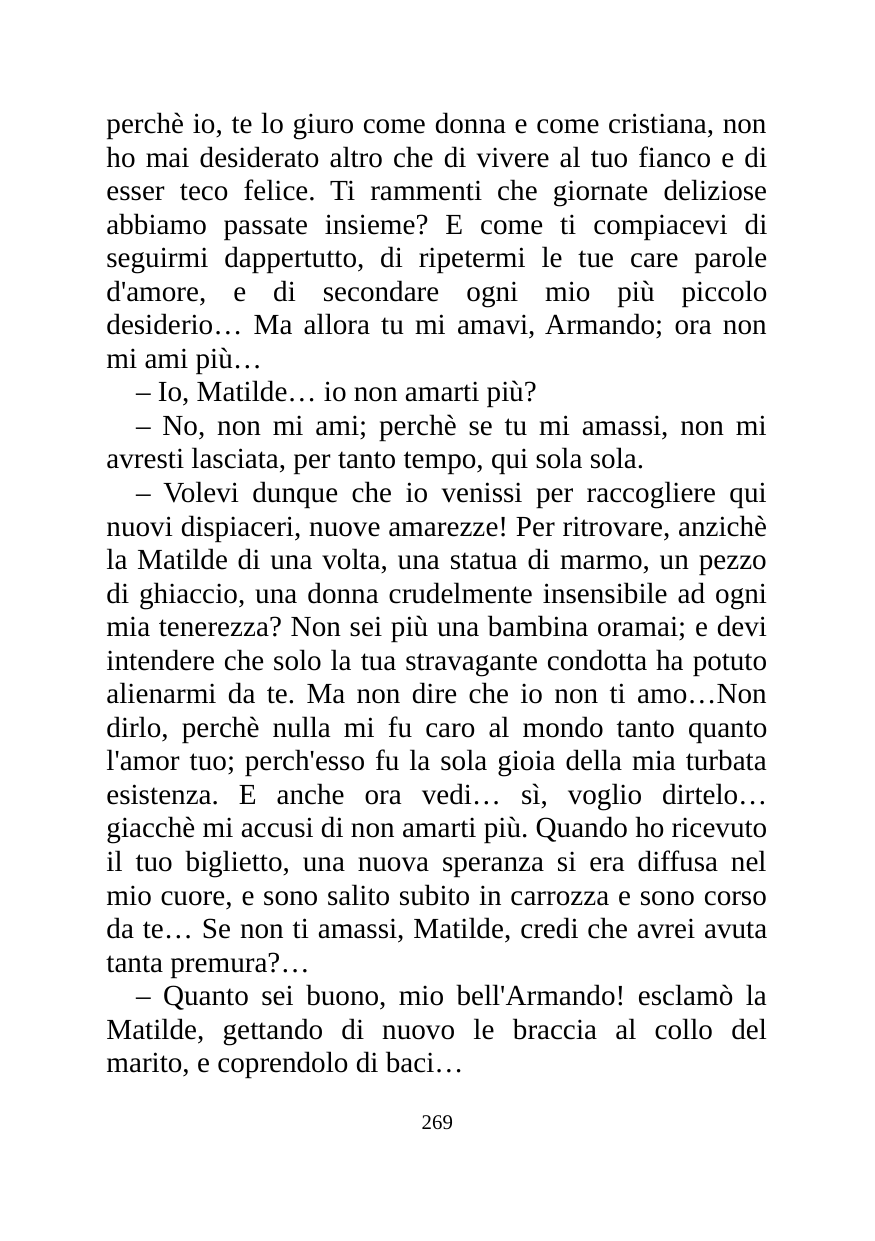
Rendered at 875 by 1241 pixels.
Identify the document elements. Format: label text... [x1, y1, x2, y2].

text – Io, Matilde… io non amarti più? [106, 374, 768, 408]
text – No, non mi ami; perchè se tu mi amassi, non mi avresti lasciata, per tanto tempo, qui sola sola. [106, 408, 768, 475]
text – Volevi dunque che io venissi per raccogliere qui nuovi dispiaceri, nuove amarezze! Per ritrovare, anzichè la Matilde di una volta, una statua di marmo, un pezzo di ghiaccio, una donna crudelmente insensibile ad ogni mia tenerezza? Non sei più una bambina oramai; e devi intendere che solo la tua stravagante condotta ha potuto alienarmi da te. Ma non dire che io non ti amo…Non dirlo, perchè nulla mi fu caro al mondo tanto quanto l'amor tuo; perch'esso fu la sola gioia della mia turbata esistenza. E anche ora vedi… sì, voglio dirtelo… giacchè mi accusi di non amarti più. Quando ho ricevuto il tuo biglietto, una nuova speranza si era diffusa nel mio cuore, e sono salito subito in carrozza e sono corso da te… Se non ti amassi, Matilde, credi che avrei avuta tanta premura?… [106, 475, 768, 978]
text – Quanto sei buono, mio bell'Armando! esclamò la Matilde, gettando di nuovo le braccia al collo del marito, e coprendolo di baci… [106, 978, 768, 1079]
text perchè io, te lo giuro come donna e come cristiana, non ho mai desiderato altro che di vivere al tuo fianco e di esser teco felice. Ti rammenti che giornate deliziose abbiamo passate insieme? E come ti compiacevi di seguirmi dappertutto, di ripetermi le tue care parole d'amore, e di secondare ogni mio più piccolo desiderio… Ma allora tu mi amavi, Armando; ora non mi ami più… [106, 106, 768, 374]
